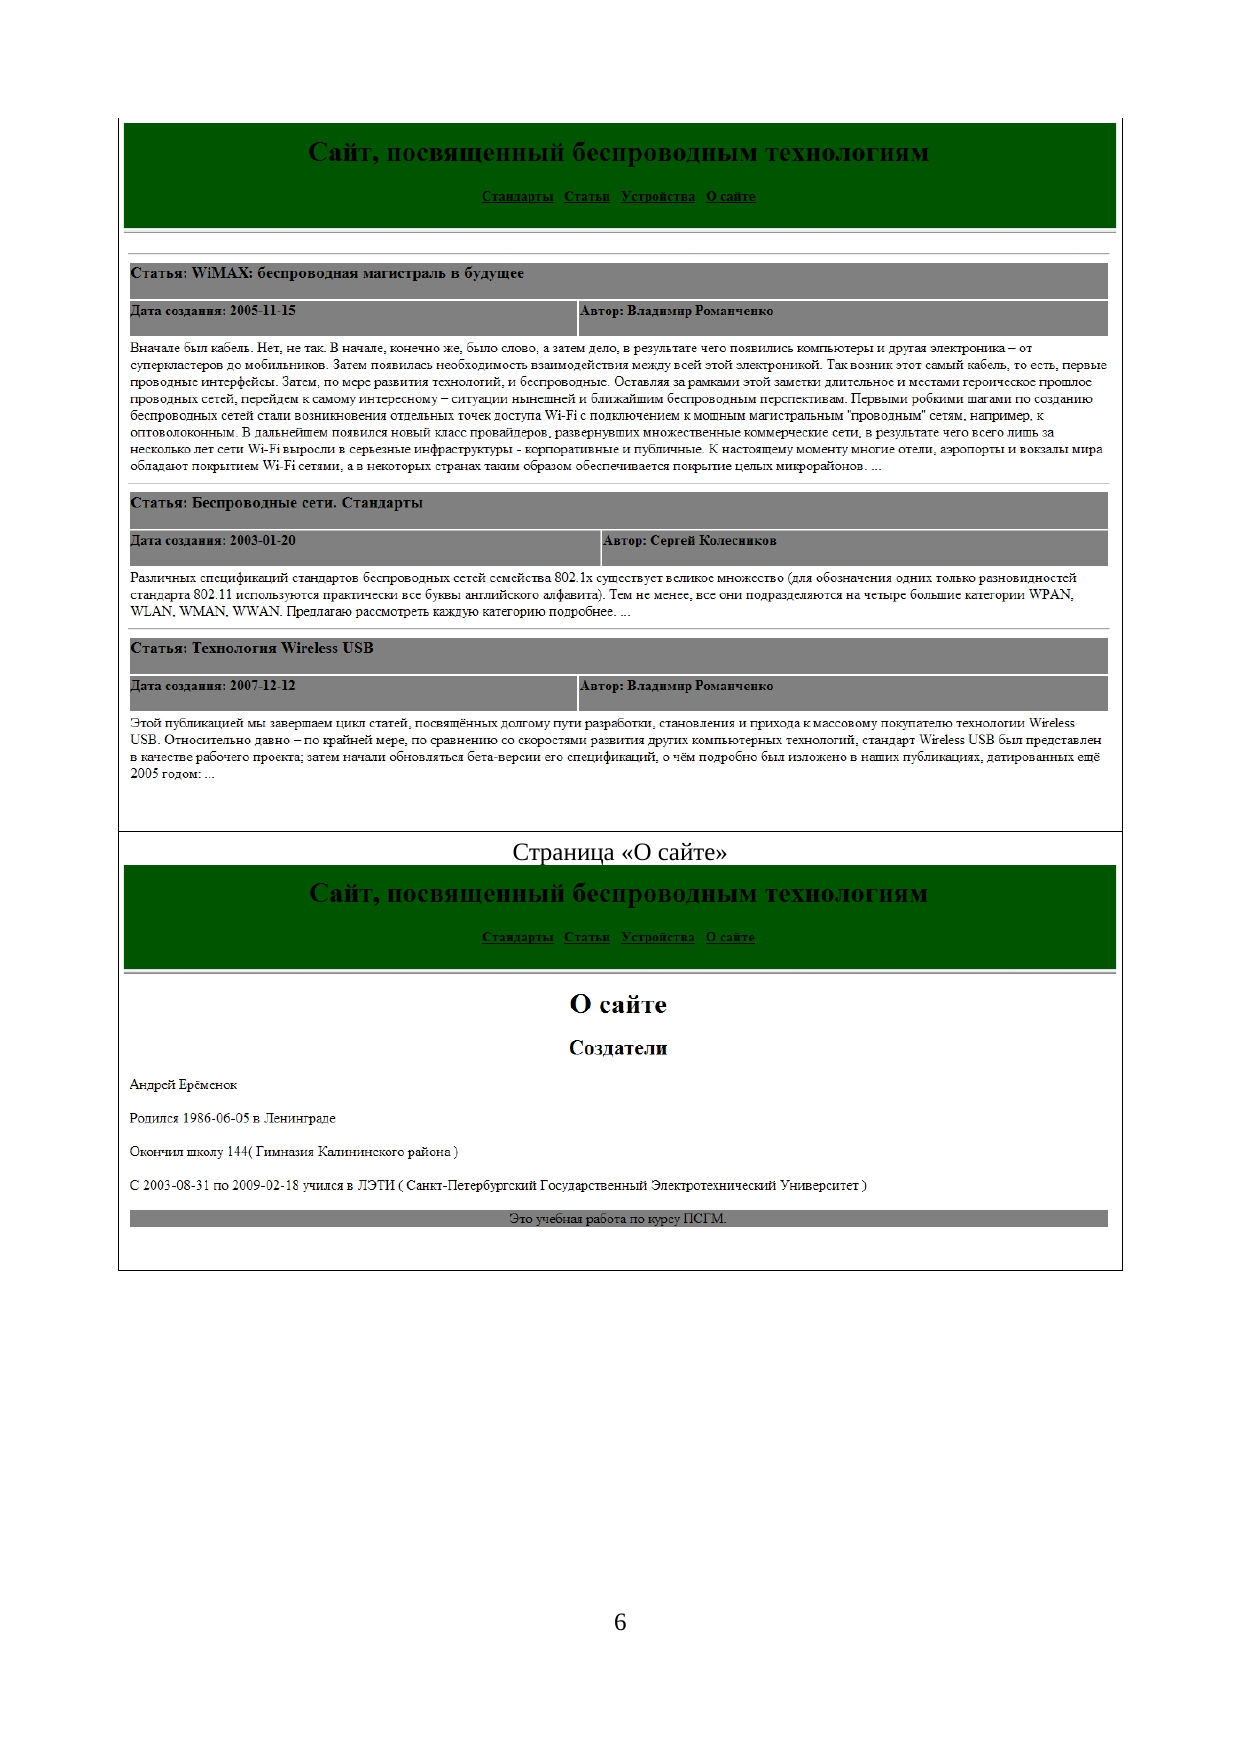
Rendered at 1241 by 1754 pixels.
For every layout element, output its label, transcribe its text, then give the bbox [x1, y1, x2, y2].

table_cell [119, 118, 1122, 831]
picture [123, 123, 1117, 797]
table_cell Страница «О сайте» [119, 832, 1122, 1270]
picture [123, 865, 1117, 1236]
